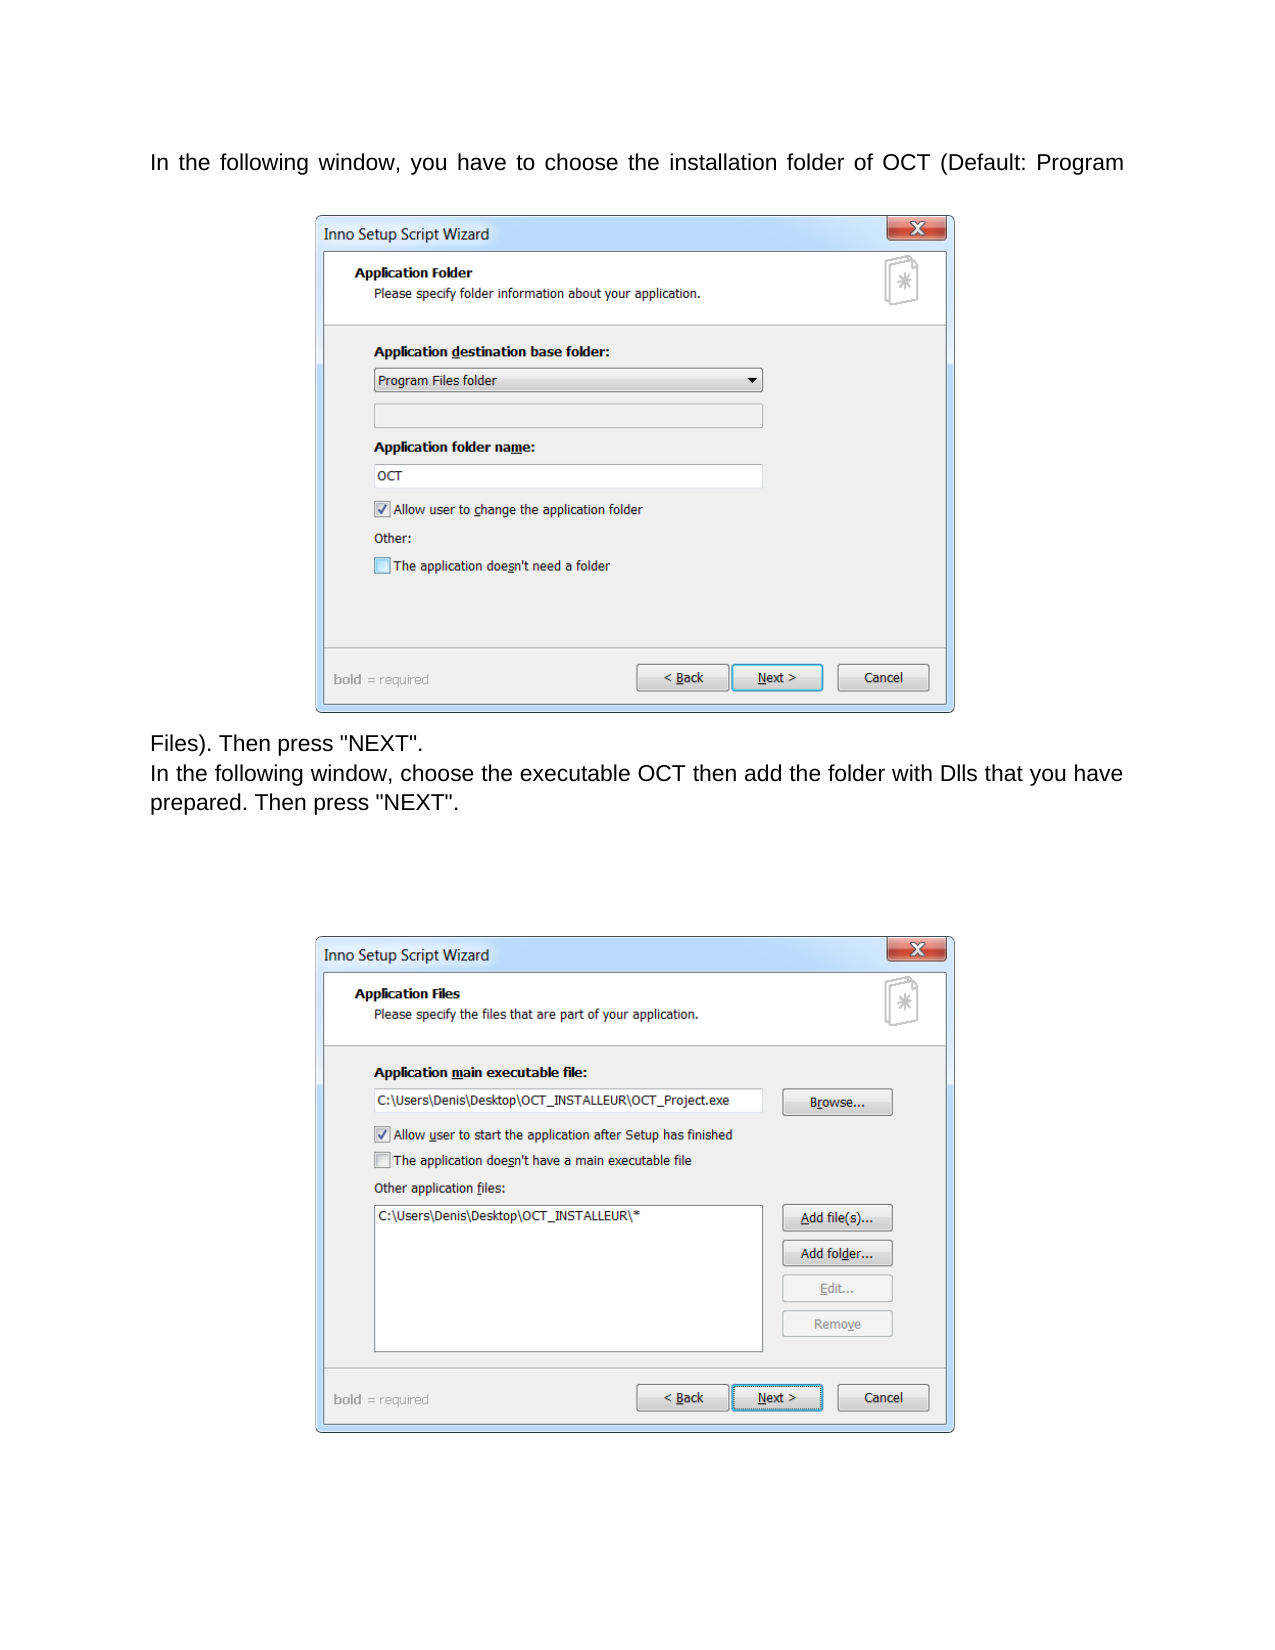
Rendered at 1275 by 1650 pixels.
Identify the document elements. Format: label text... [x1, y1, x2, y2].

text In the following window, choose the executable OCT then add the folder with Dlls that you have prepared. Then press "NEXT". [150, 761, 1125, 816]
text In the following window, you have to choose the installation folder of OCT (Default: Program Files). Then press "NEXT". [150, 150, 1125, 757]
picture [315, 215, 955, 713]
picture [315, 936, 955, 1433]
